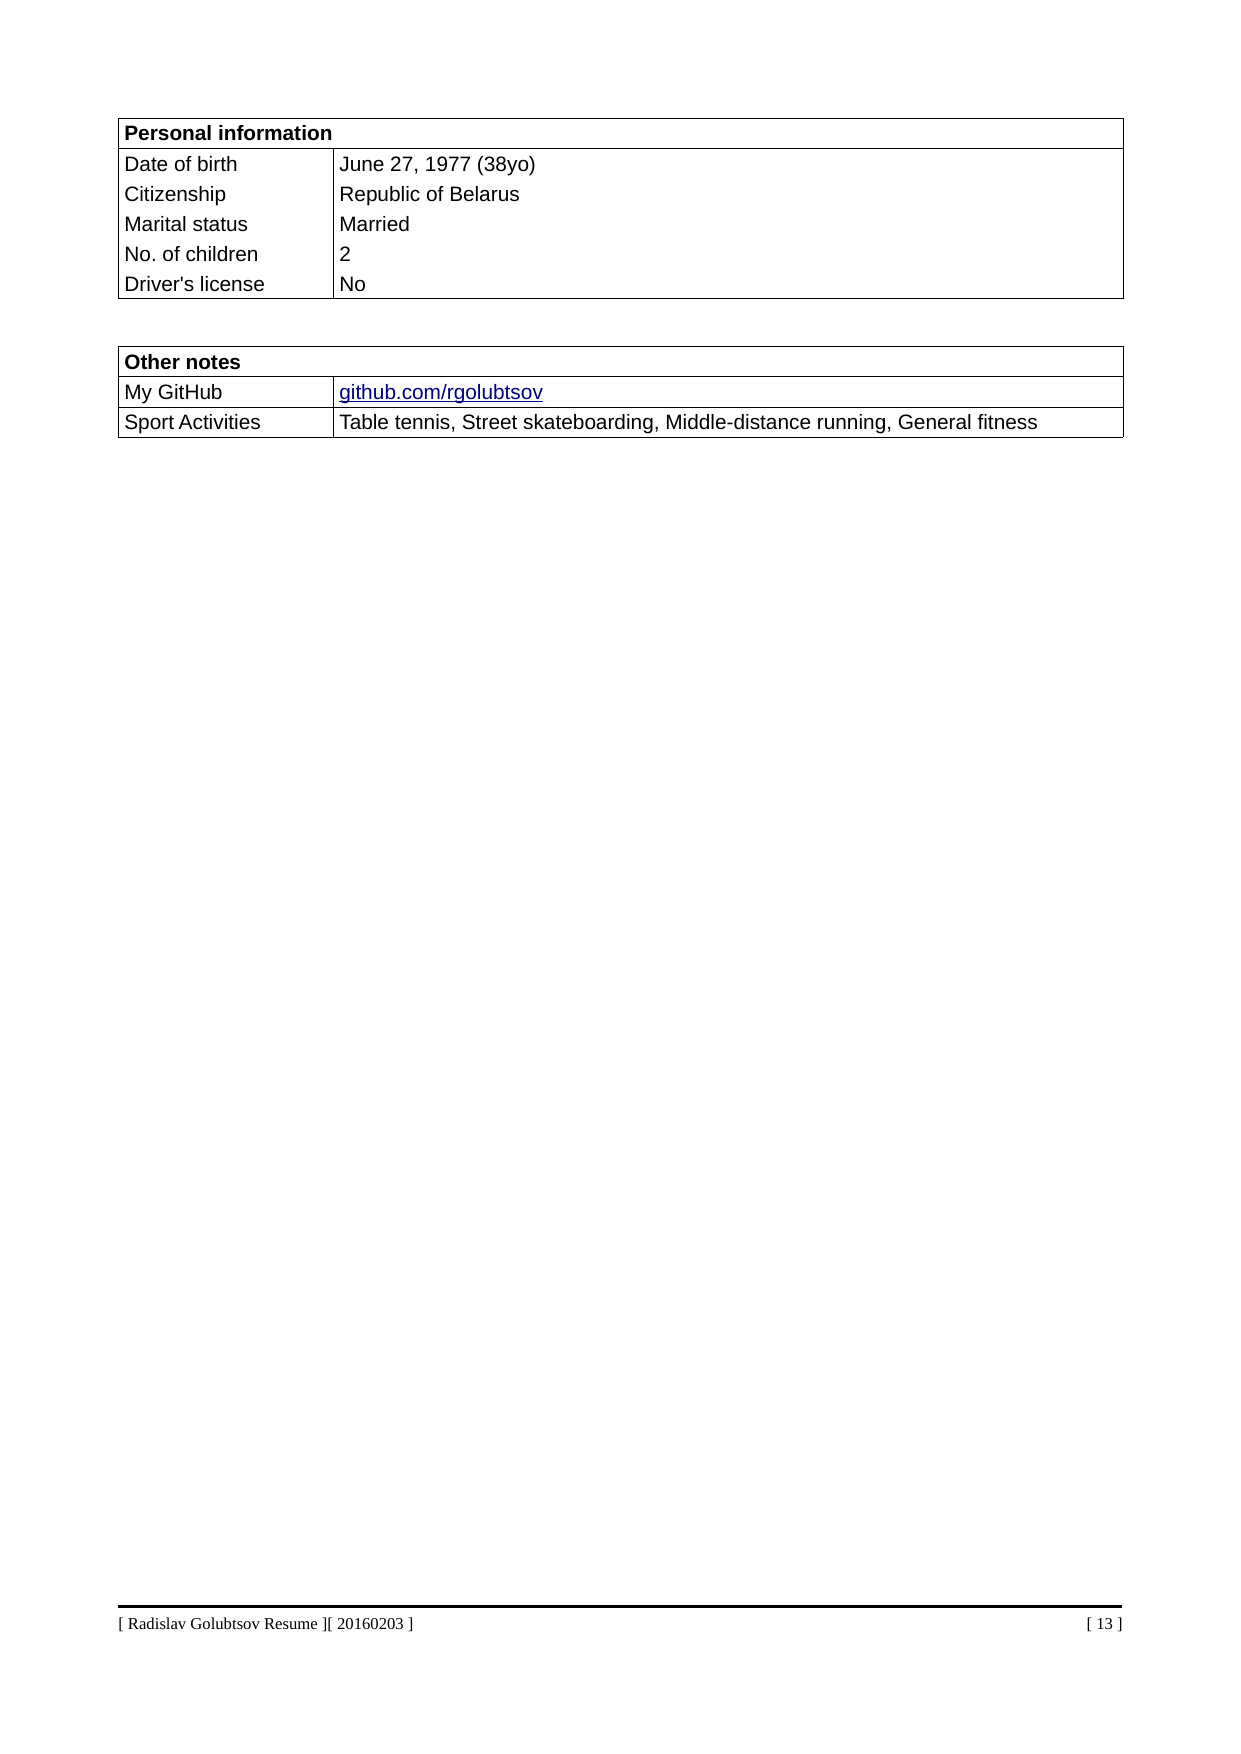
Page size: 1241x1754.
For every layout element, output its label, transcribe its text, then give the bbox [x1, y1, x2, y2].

table_cell 2 [334, 238, 1123, 268]
table_cell Sport Activities [119, 408, 333, 437]
table_header Personal information [119, 119, 1123, 148]
table_cell Citizenship [119, 178, 333, 208]
table_cell Married [334, 208, 1123, 238]
table_cell No [334, 268, 1123, 298]
table_cell Driver's license [119, 268, 333, 298]
table_cell My GitHub [119, 377, 333, 407]
table_cell June 27, 1977 (38yo) [334, 149, 1123, 178]
table_cell No. of children [119, 238, 333, 268]
table_header Other notes [119, 347, 1123, 376]
table_cell Date of birth [119, 149, 333, 178]
table_cell github.com/rgolubtsov [334, 377, 1123, 407]
table_cell Table tennis, Street skateboarding, Middle-distance running, General fitness [334, 408, 1123, 437]
table_cell Republic of Belarus [334, 178, 1123, 208]
table_cell Marital status [119, 208, 333, 238]
